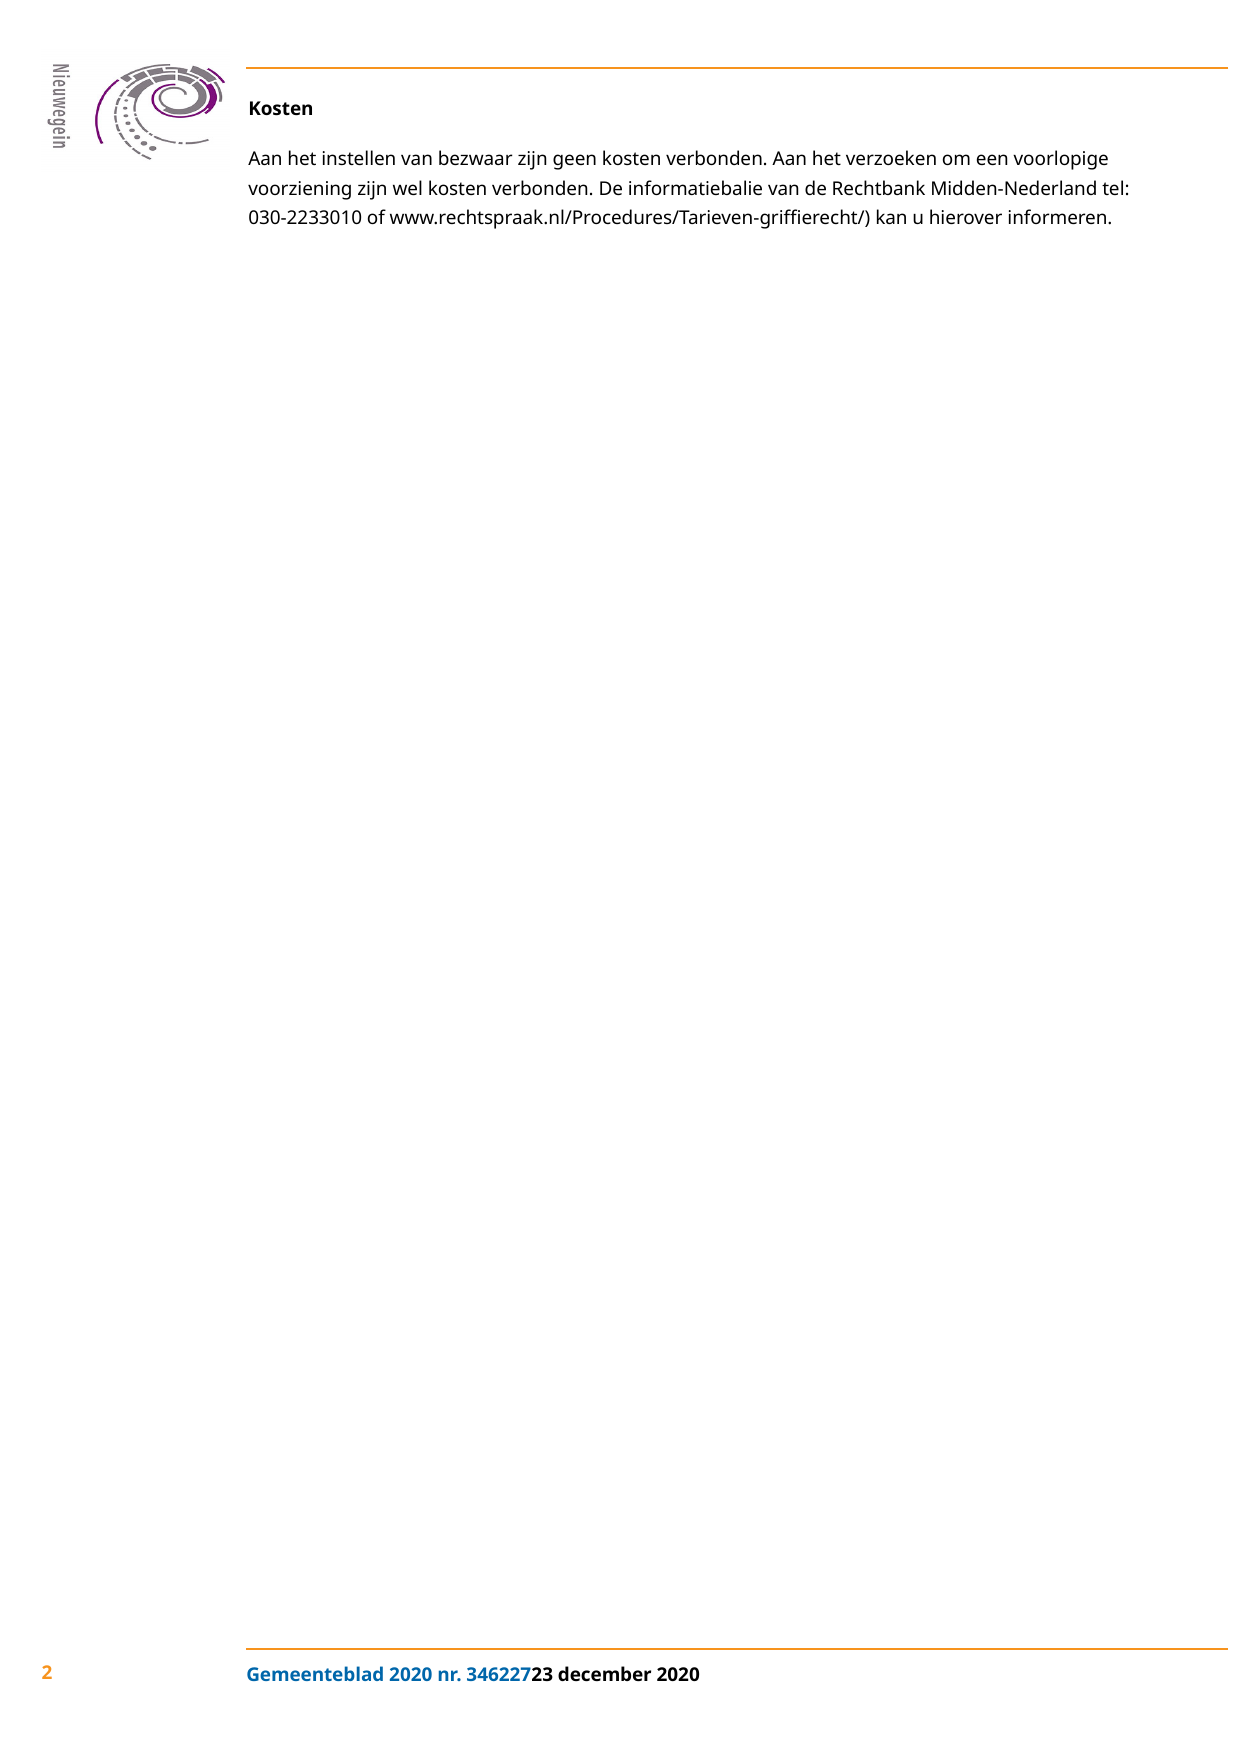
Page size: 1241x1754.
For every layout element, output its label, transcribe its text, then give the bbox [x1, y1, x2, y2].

picture [41, 47, 231, 172]
text Kosten [248, 95, 1152, 121]
text Aan het instellen van bezwaar zijn geen kosten verbonden. Aan het verzoeken om een voorlopige voorziening zijn wel kosten verbonden. De informatiebalie van de Rechtbank Midden-Nederland tel: 030-2233010 of www.rechtspraak.nl/Procedures/Tarieven-griffierecht/) kan u hierover informeren. [248, 145, 1152, 230]
